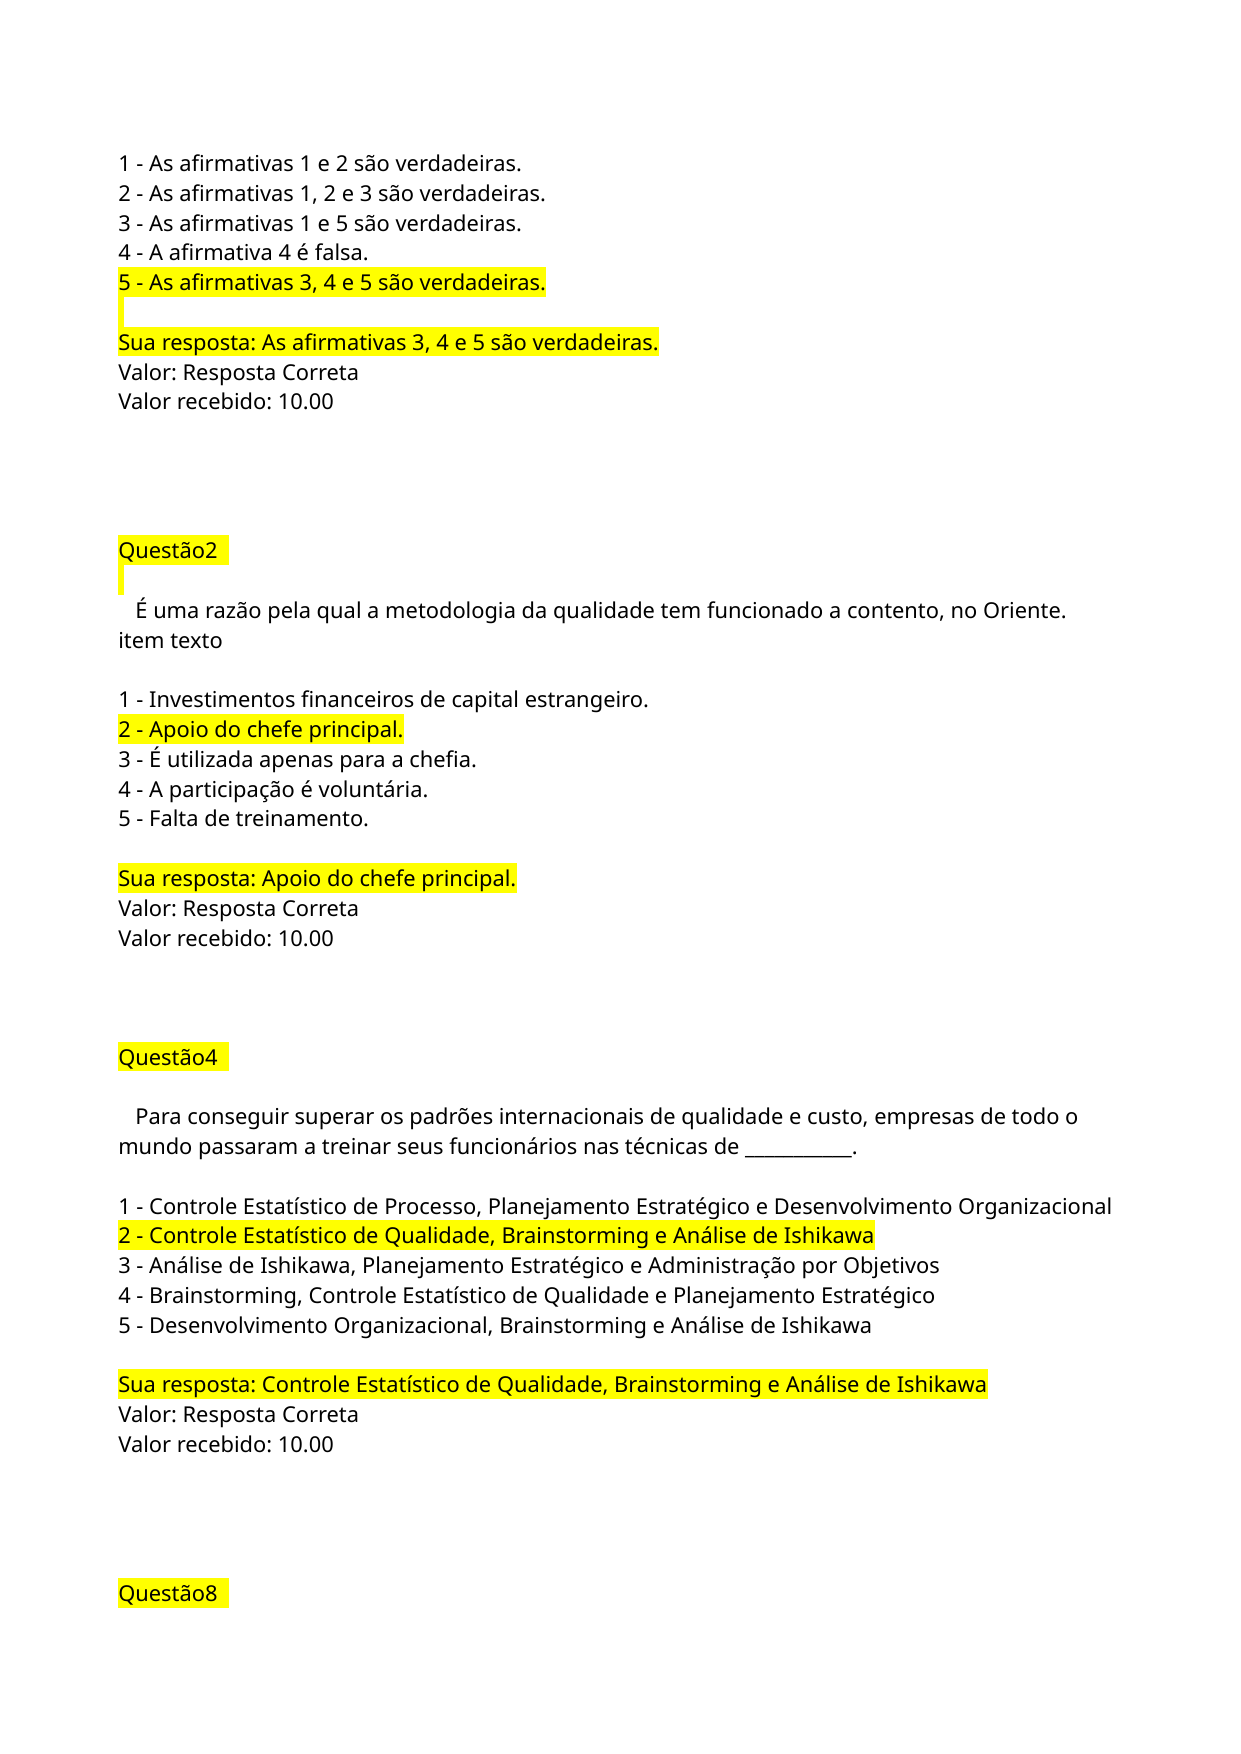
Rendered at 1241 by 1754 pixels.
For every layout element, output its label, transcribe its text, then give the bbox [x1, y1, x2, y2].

text 3 - As afirmativas 1 e 5 são verdadeiras. [118, 207, 1122, 237]
text 5 - Falta de treinamento. [118, 803, 1122, 833]
text item texto [118, 624, 1122, 654]
text Sua resposta: Apoio do chefe principal. [118, 863, 1122, 893]
text 5 - As afirmativas 3, 4 e 5 são verdadeiras. [118, 267, 1122, 297]
text Valor: Resposta Correta [118, 893, 1122, 922]
text 1 - As afirmativas 1 e 2 são verdadeiras. [118, 148, 1122, 178]
text Para conseguir superar os padrões internacionais de qualidade e custo, empresas de todo o mundo passaram a treinar seus funcionários nas técnicas de ___________. [118, 1101, 1122, 1161]
text 2 - As afirmativas 1, 2 e 3 são verdadeiras. [118, 178, 1122, 207]
text Valor: Resposta Correta [118, 1399, 1122, 1429]
text Valor: Resposta Correta [118, 356, 1122, 386]
text 2 - Apoio do chefe principal. [118, 714, 1122, 744]
text 1 - Investimentos financeiros de capital estrangeiro. [118, 684, 1122, 714]
text 2 - Controle Estatístico de Qualidade, Brainstorming e Análise de Ishikawa [118, 1220, 1122, 1250]
text Valor recebido: 10.00 [118, 386, 1122, 416]
text Questão2 [118, 535, 1122, 565]
text 3 - Análise de Ishikawa, Planejamento Estratégico e Administração por Objetivos [118, 1250, 1122, 1280]
text É uma razão pela qual a metodologia da qualidade tem funcionado a contento, no Oriente. [118, 595, 1122, 624]
text 1 - Controle Estatístico de Processo, Planejamento Estratégico e Desenvolvimento Organizacional [118, 1191, 1122, 1220]
text 5 - Desenvolvimento Organizacional, Brainstorming e Análise de Ishikawa [118, 1310, 1122, 1339]
text Sua resposta: As afirmativas 3, 4 e 5 são verdadeiras. [118, 327, 1122, 356]
text 3 - É utilizada apenas para a chefia. [118, 744, 1122, 773]
text Sua resposta: Controle Estatístico de Qualidade, Brainstorming e Análise de Ishikawa [118, 1369, 1122, 1399]
text Valor recebido: 10.00 [118, 922, 1122, 952]
text 4 - A afirmativa 4 é falsa. [118, 237, 1122, 267]
text Questão8 [118, 1578, 1122, 1608]
text Questão4 [118, 1042, 1122, 1071]
text 4 - A participação é voluntária. [118, 773, 1122, 803]
text Valor recebido: 10.00 [118, 1429, 1122, 1459]
text 4 - Brainstorming, Controle Estatístico de Qualidade e Planejamento Estratégico [118, 1280, 1122, 1310]
